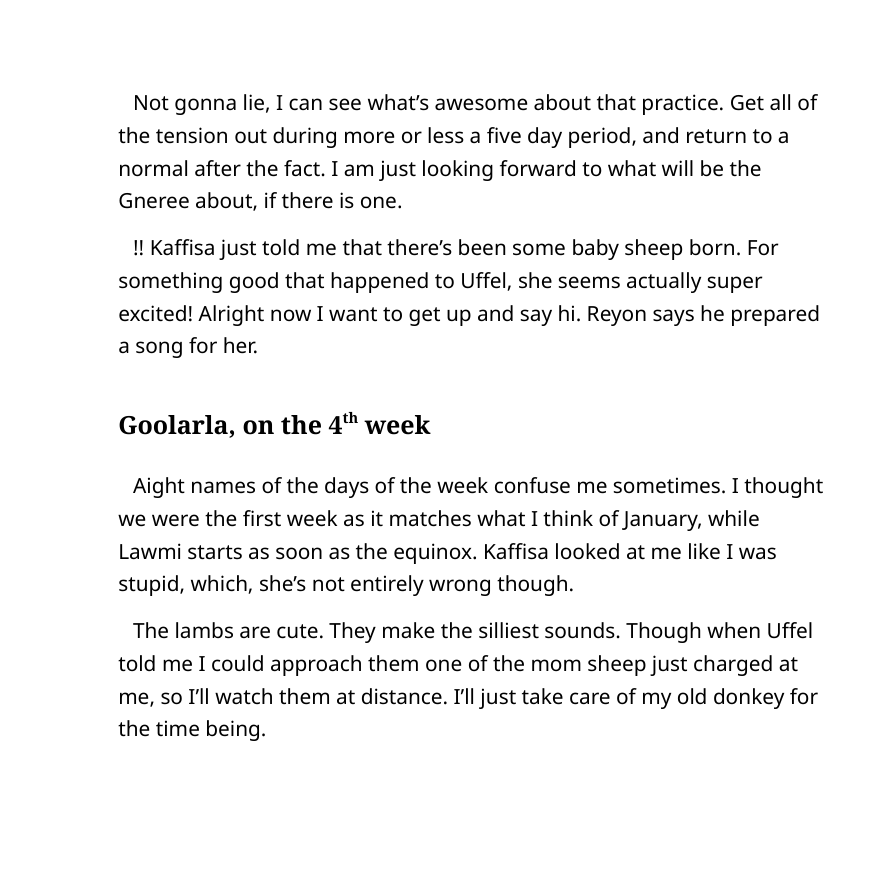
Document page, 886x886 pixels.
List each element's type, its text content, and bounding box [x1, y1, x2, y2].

text !! Kaffisa just told me that there’s been some baby sheep born. For something good that happened to Uffel, she seems actually super excited! Alright now I want to get up and say hi. Reyon says he prepared a song for her. [118, 233, 827, 360]
text Aight names of the days of the week confuse me sometimes. I thought we were the first week as it matches what I think of January, while Lawmi starts as soon as the equinox. Kaffisa looked at me like I was stupid, which, she’s not entirely wrong though. [118, 472, 827, 598]
text The lambs are cute. They make the silliest sounds. Though when Uffel told me I could approach them one of the mom sheep just charged at me, so I’ll watch them at distance. I’ll just take care of my old donkey for the time being. [118, 617, 827, 743]
subtitle Goolarla, on the 4th week [118, 408, 827, 442]
text Not gonna lie, I can see what’s awesome about that practice. Get all of the tension out during more or less a five day period, and return to a normal after the fact. I am just looking forward to what will be the Gneree about, if there is one. [118, 88, 827, 215]
